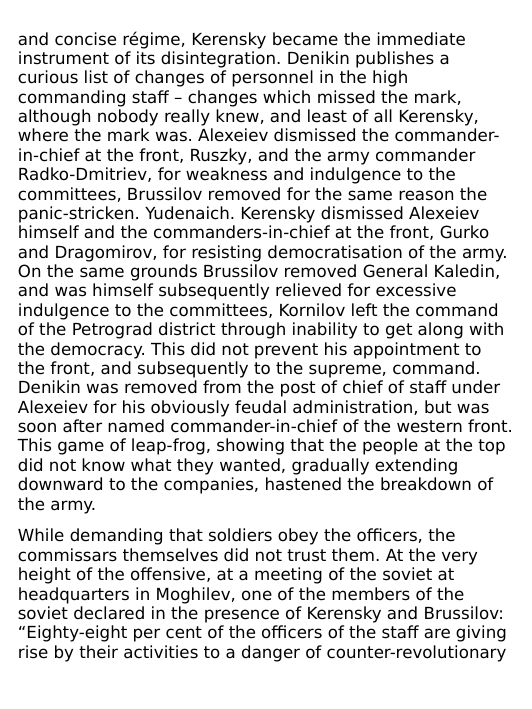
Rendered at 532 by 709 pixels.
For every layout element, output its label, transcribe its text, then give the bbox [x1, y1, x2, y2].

text While demanding that soldiers obey the officers, the commissars themselves did not trust them. At the very height of the offensive, at a meeting of the soviet at headquarters in Moghilev, one of the members of the soviet declared in the presence of Kerensky and Brussilov: “Eighty-eight per cent of the officers of the staff are giving rise by their activities to a danger of counter-revolutionary [18, 526, 514, 662]
text and concise régime, Kerensky became the immediate instrument of its disintegration. Denikin publishes a curious list of changes of personnel in the high commanding staff – changes which missed the mark, although nobody really knew, and least of all Kerensky, where the mark was. Alexeiev dismissed the commander-in-chief at the front, Ruszky, and the army commander Radko-Dmitriev, for weakness and indulgence to the committees, Brussilov removed for the same reason the panic-stricken. Yudenaich. Kerensky dismissed Alexeiev himself and the commanders-in-chief at the front, Gurko and Dragomirov, for resisting democratisation of the army. On the same grounds Brussilov removed General Kaledin, and was himself subsequently relieved for excessive indulgence to the committees, Kornilov left the command of the Petrograd district through inability to get along with the democracy. This did not prevent his appointment to the front, and subsequently to the supreme, command. Denikin was removed from the post of chief of staff under Alexeiev for his obviously feudal administration, but was soon after named commander-in-chief of the western front. This game of leap-frog, showing that the people at the top did not know what they wanted, gradually extending downward to the companies, hastened the breakdown of the army. [18, 29, 514, 514]
